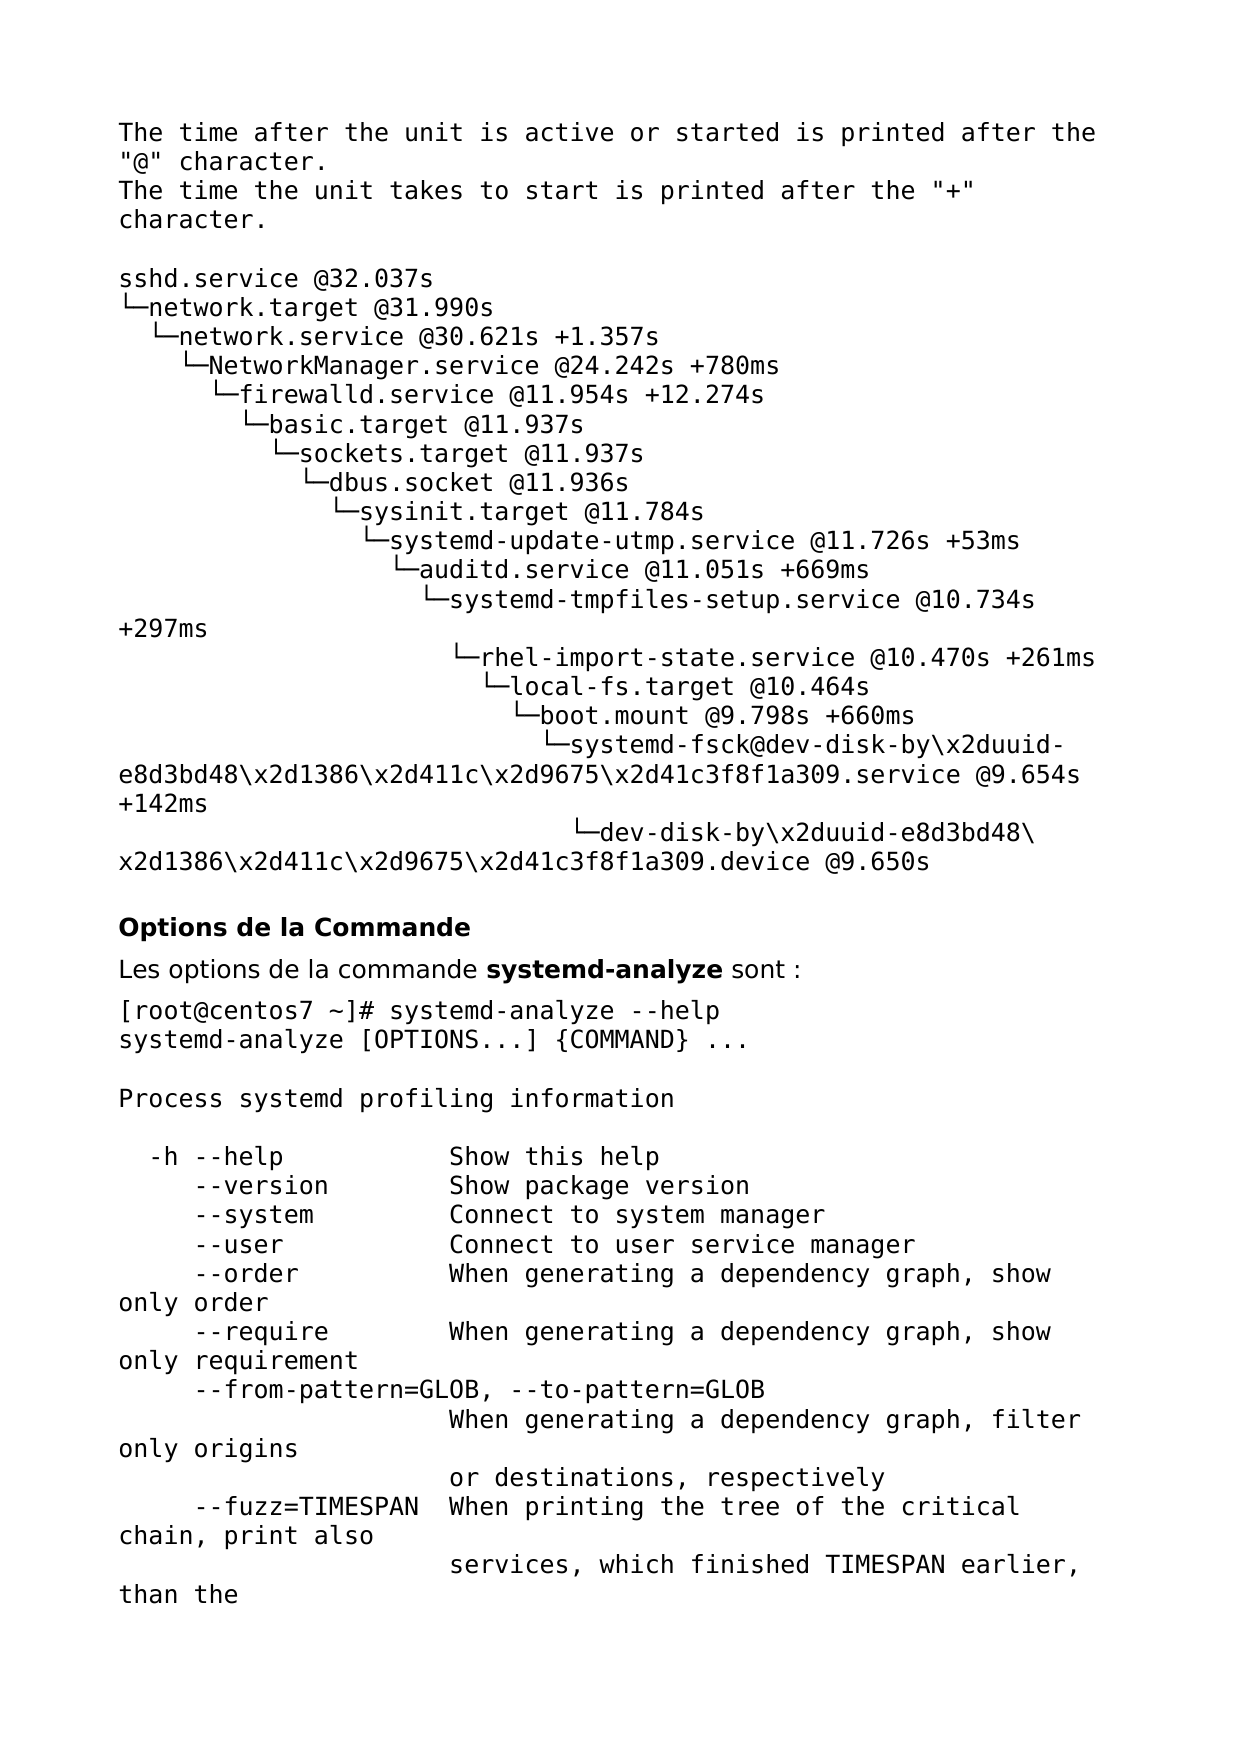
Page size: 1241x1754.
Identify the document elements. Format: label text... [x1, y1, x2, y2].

text The time after the unit is active or started is printed after the "@" character. The time the unit takes to start is printed after the "+" character. sshd.service @32.037s └─network.target @31.990s └─network.service @30.621s +1.357s └─NetworkManager.service @24.242s +780ms └─firewalld.service @11.954s +12.274s └─basic.target @11.937s └─sockets.target @11.937s └─dbus.socket @11.936s └─sysinit.target @11.784s └─systemd-update-utmp.service @11.726s +53ms └─auditd.service @11.051s +669ms └─systemd-tmpfiles-setup.service @10.734s +297ms └─rhel-import-state.service @10.470s +261ms └─local-fs.target @10.464s └─boot.mount @9.798s +660ms └─systemd-fsck@dev-disk-by\x2duuid-e8d3bd48\x2d1386\x2d411c\x2d9675\x2d41c3f8f1a309.service @9.654s +142ms └─dev-disk-by\x2duuid-e8d3bd48\x2d1386\x2d411c\x2d9675\x2d41c3f8f1a309.device @9.650s [118, 118, 1122, 876]
subtitle Options de la Commande [118, 913, 1122, 942]
text [root@centos7 ~]# systemd-analyze --help systemd-analyze [OPTIONS...] {COMMAND} ... Process systemd profiling information -h --help Show this help --version Show package version --system Connect to system manager --user Connect to user service manager --order When generating a dependency graph, show only order --require When generating a dependency graph, show only requirement --from-pattern=GLOB, --to-pattern=GLOB When generating a dependency graph, filter only origins or destinations, respectively --fuzz=TIMESPAN When printing the tree of the critical chain, print also services, which finished TIMESPAN earlier, than the [118, 997, 1122, 1609]
text Les options de la commande systemd-analyze sont : [118, 955, 1122, 984]
